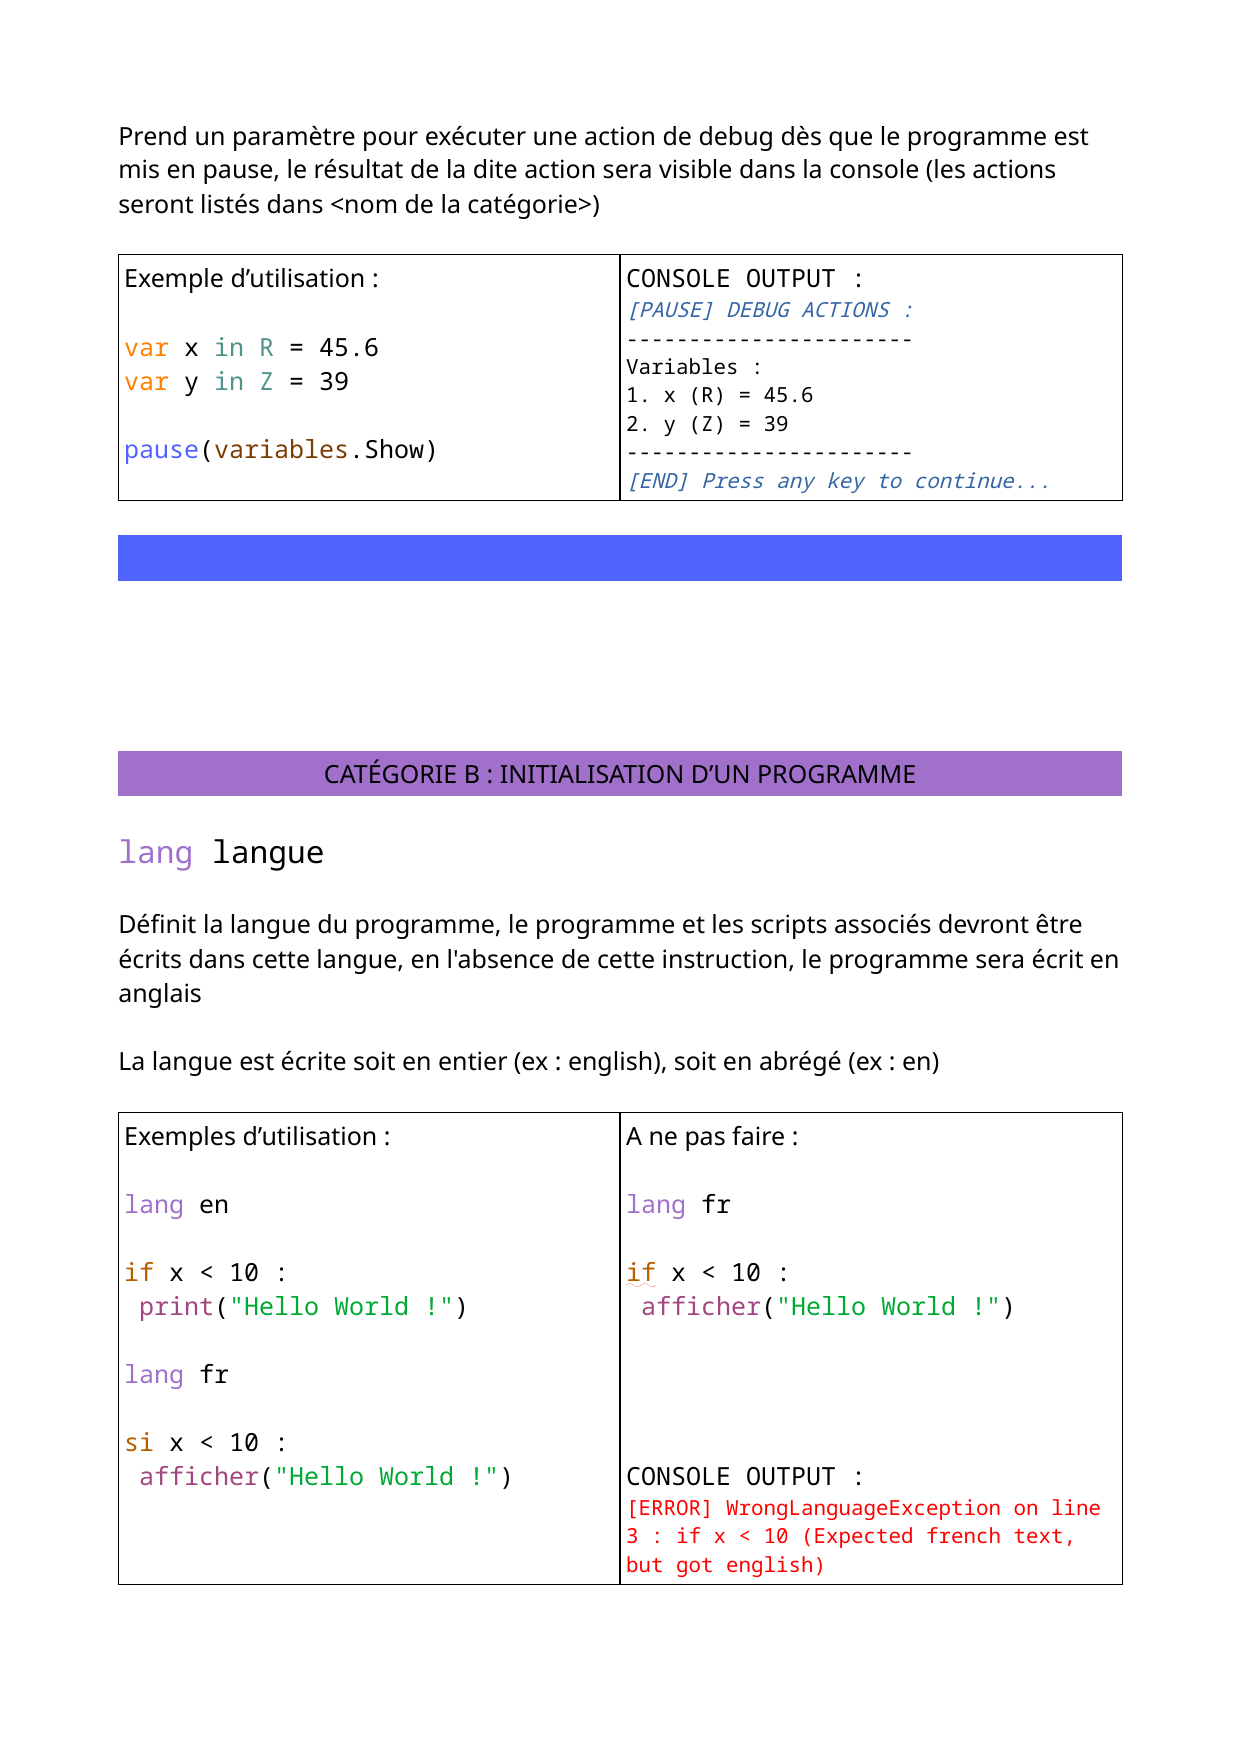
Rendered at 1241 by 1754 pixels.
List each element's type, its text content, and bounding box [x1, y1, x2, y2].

table_header [118, 535, 1122, 581]
table_header Exemple d’utilisation : var x in R = 45.6 var y in Z = 39 pause(variables.Show) [119, 255, 619, 500]
text La langue est écrite soit en entier (ex : english), soit en abrégé (ex : en) [118, 1043, 1122, 1077]
text Définit la langue du programme, le programme et les scripts associés devront être écrits dans cette langue, en l'absence de cette instruction, le programme sera écrit en anglais [118, 907, 1122, 1009]
table_header Exemples d’utilisation : lang en if x < 10 : print("Hello World !") lang fr si x < 10 : afficher("Hello World !") [119, 1113, 619, 1584]
table_header CONSOLE OUTPUT : [PAUSE] DEBUG ACTIONS : ----------------------- Variables : 1. x (R) = 45.6 2. y (Z) = 39 ----------------------- [END] Press any key to continue... [621, 255, 1122, 500]
text Prend un paramètre pour exécuter une action de debug dès que le programme est mis en pause, le résultat de la dite action sera visible dans la console (les actions seront listés dans <nom de la catégorie>) [118, 118, 1122, 220]
table_header CATÉGORIE B : INITIALISATION D’UN PROGRAMME [118, 751, 1122, 796]
table_header A ne pas faire : lang fr if x < 10 : afficher("Hello World !") CONSOLE OUTPUT : [ERROR] WrongLanguageException on line 3 : if x < 10 (Expected french text, but got english) [621, 1113, 1122, 1584]
text lang langue [118, 831, 1122, 873]
